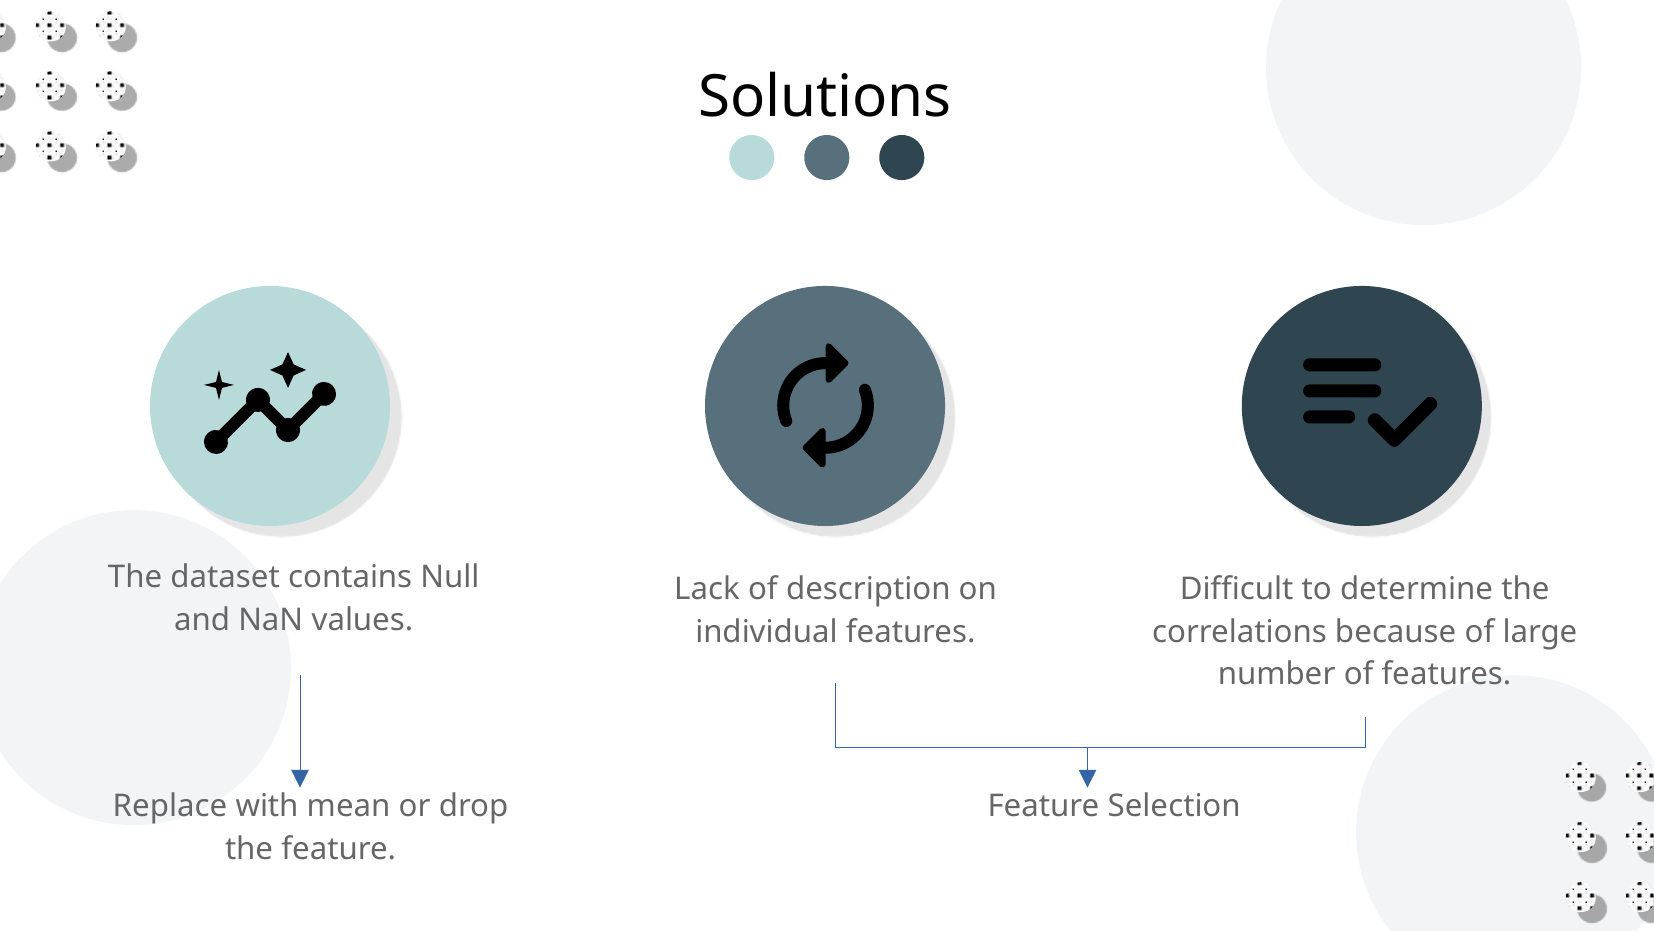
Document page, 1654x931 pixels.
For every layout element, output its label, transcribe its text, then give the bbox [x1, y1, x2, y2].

text_box [150, 285, 391, 527]
picture [1625, 762, 1654, 793]
picture [1286, 315, 1450, 479]
picture [1625, 822, 1654, 853]
picture [35, 71, 66, 102]
text_box [804, 135, 850, 181]
picture [1565, 762, 1596, 793]
picture [0, 134, 7, 159]
picture [35, 131, 67, 162]
picture [1625, 882, 1654, 913]
picture [35, 11, 66, 42]
text_box Solutions [420, 46, 1231, 144]
picture [0, 74, 6, 99]
picture [95, 11, 126, 42]
text_box [1241, 285, 1482, 527]
picture [1565, 822, 1596, 853]
picture [195, 330, 346, 481]
text_box Feature Selection [878, 776, 1351, 901]
text_box [729, 135, 775, 181]
text_box [879, 135, 925, 181]
text_box Difficult to determine the correlations because of large number of features. [1136, 558, 1594, 718]
picture [95, 71, 126, 102]
picture [95, 131, 127, 162]
text_box The dataset contains Null and NaN values. [62, 546, 526, 672]
picture [0, 14, 6, 39]
text_box [705, 285, 946, 527]
text_box Lack of description on individual features. [600, 558, 1072, 684]
picture [1565, 882, 1596, 913]
text_box Replace with mean or drop the feature. [75, 776, 547, 901]
picture [750, 329, 902, 481]
